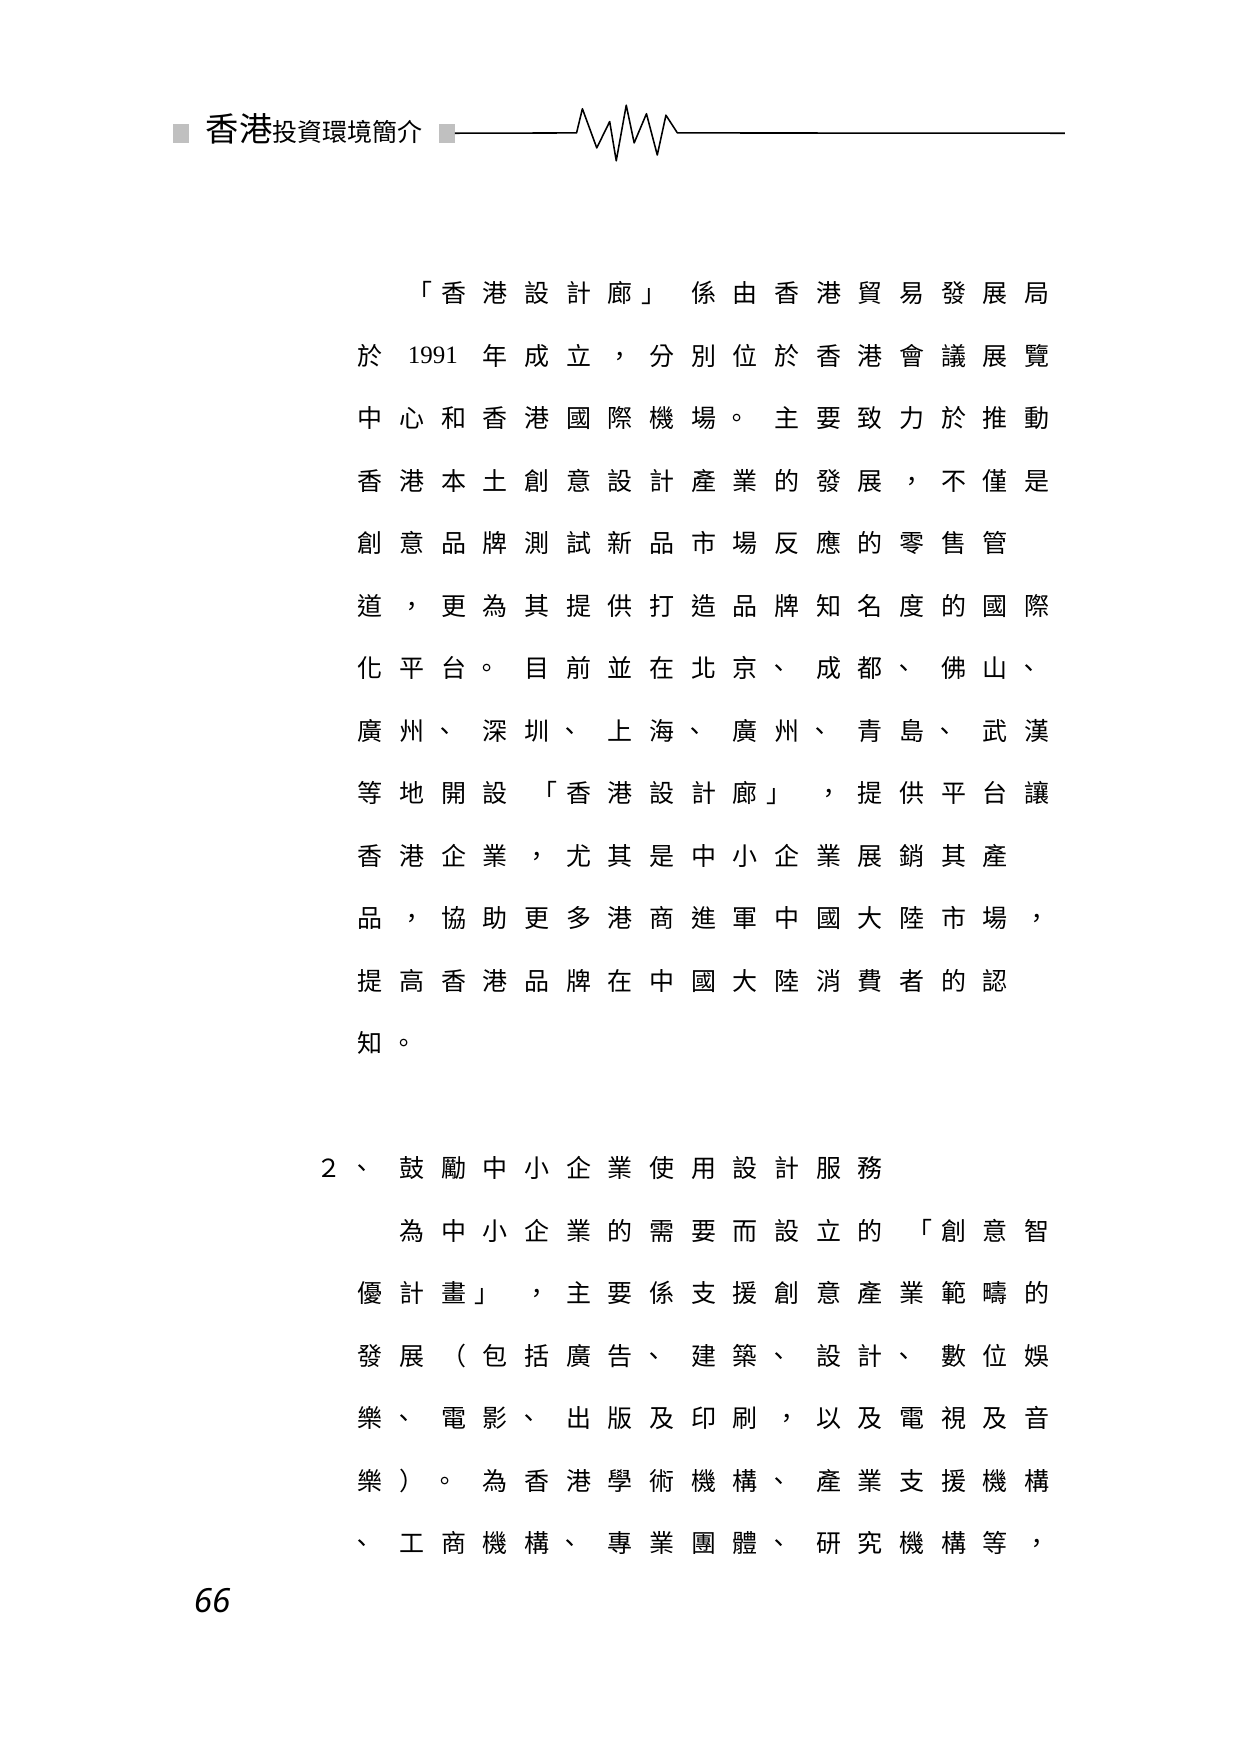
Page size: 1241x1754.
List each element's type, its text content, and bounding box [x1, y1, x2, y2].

text ２、鼓勵中小企業使用設計服務 [281, 1125, 1058, 1188]
text 為中小企業的需要而設立的「創意智優計畫」，主要係支援創意產業範疇的發展（包括廣告、建築、設計、數位娛樂、電影、出版及印刷，以及電視及音樂）。為香港學術機構、產業支援機構、工商機構、專業團體、研究機構等， [330, 1188, 1058, 1563]
text 「香港設計廊」係由香港貿易發展局於1991年成立，分別位於香港會議展覽中心和香港國際機場。主要致力於推動香港本土創意設計產業的發展，不僅是創意品牌測試新品市場反應的零售管道，更為其提供打造品牌知名度的國際化平台。目前並在北京、成都、佛山、廣州、深圳、上海、廣州、青島、武漢等地開設「香港設計廊」，提供平台讓香港企業，尤其是中小企業展銷其產品，協助更多港商進軍中國大陸市場，提高香港品牌在中國大陸消費者的認知。 [330, 250, 1058, 1063]
